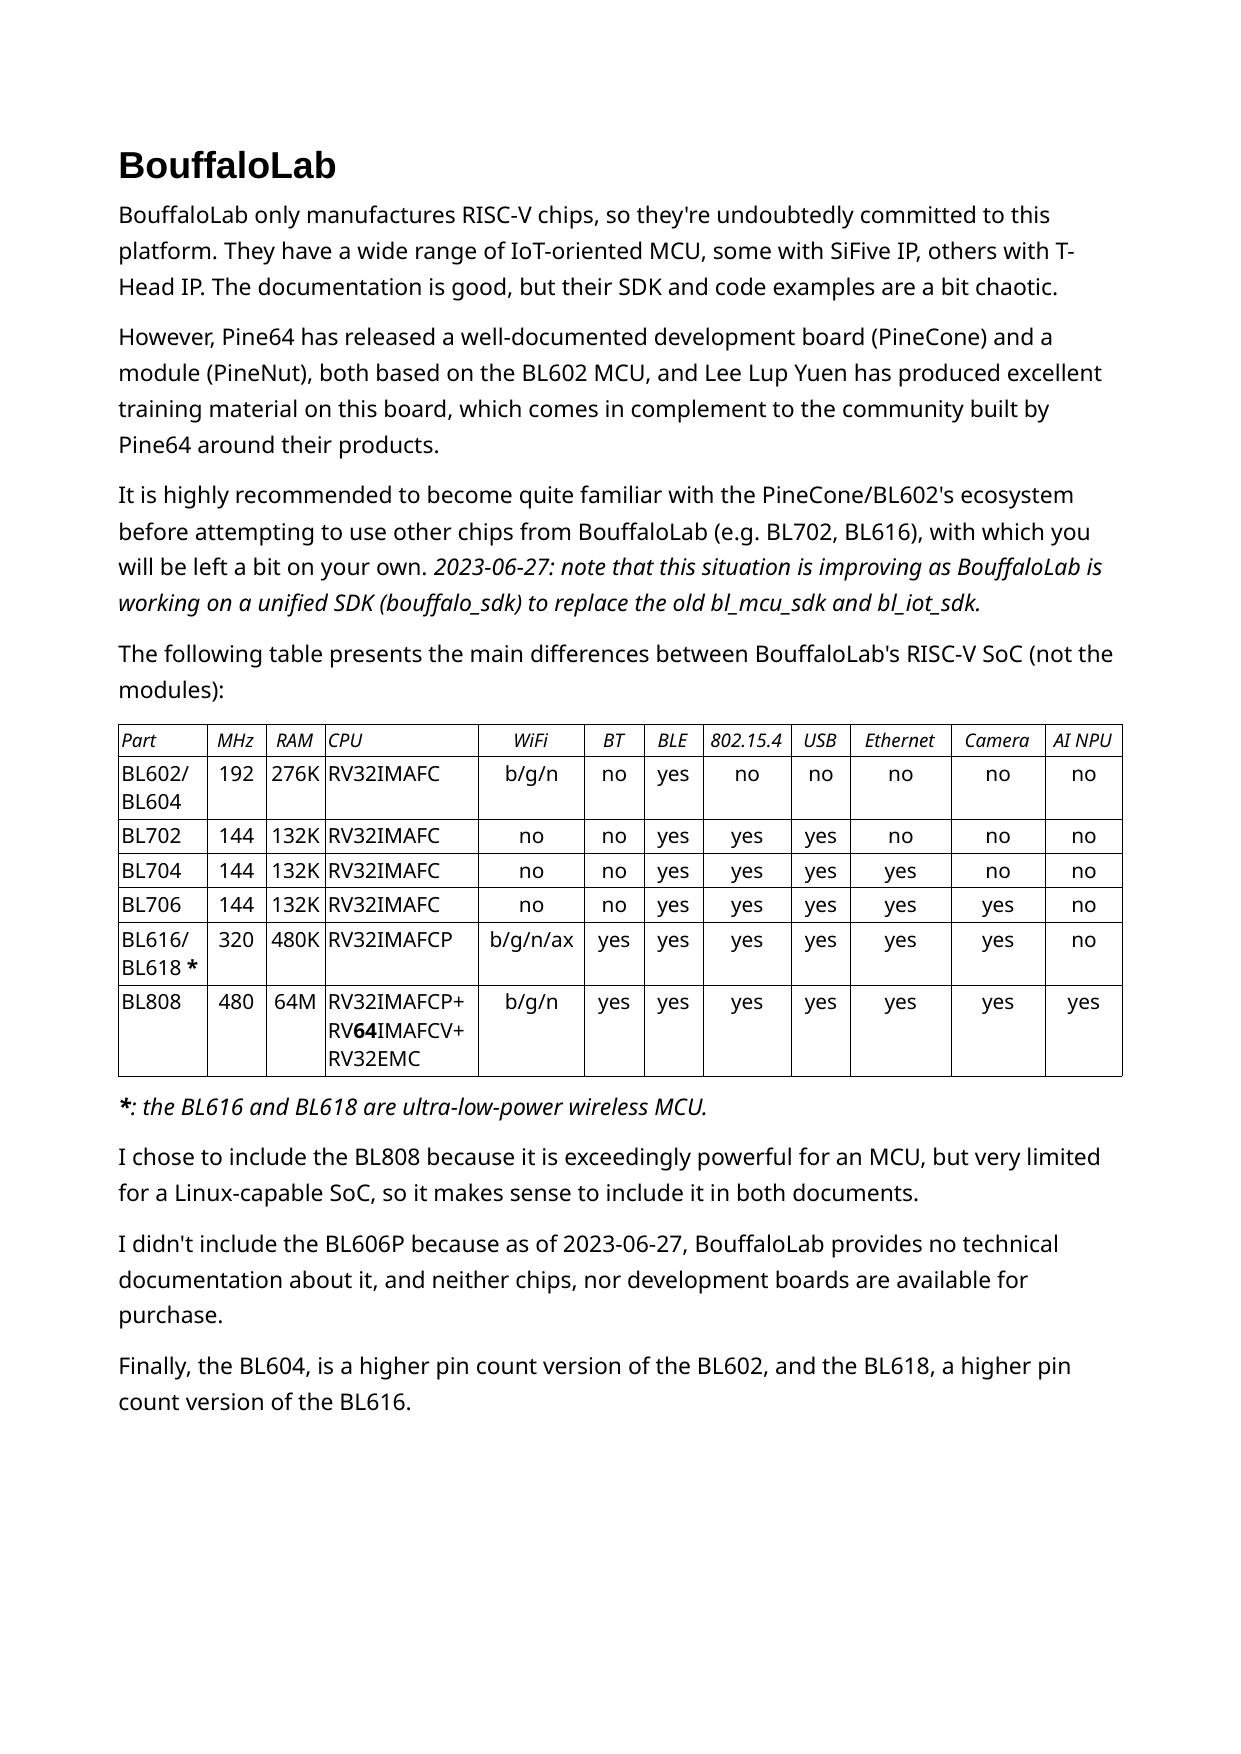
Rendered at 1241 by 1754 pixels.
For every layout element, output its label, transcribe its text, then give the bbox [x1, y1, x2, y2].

table_cell yes [851, 854, 951, 887]
table_cell no [585, 888, 644, 922]
table_cell RV32IMAFC [326, 854, 478, 887]
table_cell yes [952, 888, 1045, 922]
table_header MHz [208, 725, 266, 756]
table_cell no [1046, 888, 1122, 922]
table_cell no [851, 757, 951, 818]
text BouffaloLab only manufactures RISC-V chips, so they're undoubtedly committed to this platform. They have a wide range of IoT-oriented MCU, some with SiFive IP, others with T-Head IP. The documentation is good, but their SDK and code examples are a bit chaotic. [118, 199, 1122, 302]
table_cell yes [704, 854, 791, 887]
table_cell RV32IMAFCP+ RV64IMAFCV+ RV32EMC [326, 986, 478, 1076]
table_cell yes [645, 923, 703, 984]
table_cell yes [645, 820, 703, 853]
table_cell yes [792, 986, 850, 1076]
table_cell 480K [267, 923, 325, 984]
table_cell yes [645, 986, 703, 1076]
table_cell no [952, 820, 1045, 853]
table_cell RV32IMAFC [326, 820, 478, 853]
table_cell 320 [208, 923, 266, 984]
table_cell yes [704, 888, 791, 922]
table_cell 276K [267, 757, 325, 818]
table_cell 132K [267, 854, 325, 887]
table_cell BL704 [119, 854, 207, 887]
table_cell yes [1046, 986, 1122, 1076]
table_header USB [792, 725, 850, 756]
table_header Part [119, 725, 207, 756]
table_cell yes [704, 820, 791, 853]
table_cell yes [704, 923, 791, 984]
table_cell no [585, 757, 644, 818]
table_cell 132K [267, 888, 325, 922]
table_cell yes [585, 923, 644, 984]
table_cell no [952, 757, 1045, 818]
table_cell yes [952, 986, 1045, 1076]
text I chose to include the BL808 because it is exceedingly powerful for an MCU, but very limited for a Linux-capable SoC, so it makes sense to include it in both documents. [118, 1141, 1122, 1208]
table_cell b/g/n [479, 986, 584, 1076]
table_cell no [585, 854, 644, 887]
table_cell b/g/n/ax [479, 923, 584, 984]
table_header BT [585, 725, 644, 756]
table_cell yes [792, 854, 850, 887]
table_header RAM [267, 725, 325, 756]
table_cell no [479, 888, 584, 922]
table_cell BL808 [119, 986, 207, 1076]
text *: the BL616 and BL618 are ultra-low-power wireless MCU. [118, 1091, 1122, 1122]
table_cell 480 [208, 986, 266, 1076]
table_header Ethernet [851, 725, 951, 756]
table_cell yes [851, 888, 951, 922]
table_cell RV32IMAFCP [326, 923, 478, 984]
table_cell 144 [208, 888, 266, 922]
table_cell no [952, 854, 1045, 887]
table_cell yes [704, 986, 791, 1076]
table_cell 192 [208, 757, 266, 818]
table_header WiFi [479, 725, 584, 756]
table_cell yes [585, 986, 644, 1076]
table_cell no [1046, 923, 1122, 984]
text Finally, the BL604, is a higher pin count version of the BL602, and the BL618, a higher pin count version of the BL616. [118, 1350, 1122, 1417]
table_cell no [1046, 757, 1122, 818]
table_header Camera [952, 725, 1045, 756]
table_cell 64M [267, 986, 325, 1076]
table_cell BL602/BL604 [119, 757, 207, 818]
table_cell no [851, 820, 951, 853]
table_cell no [479, 854, 584, 887]
table_cell no [704, 757, 791, 818]
table_cell RV32IMAFC [326, 888, 478, 922]
table_cell yes [952, 923, 1045, 984]
table_cell no [1046, 820, 1122, 853]
table_cell yes [851, 923, 951, 984]
table_cell no [1046, 854, 1122, 887]
text I didn't include the BL606P because as of 2023-06-27, BouffaloLab provides no technical documentation about it, and neither chips, nor development boards are available for purchase. [118, 1228, 1122, 1331]
table_header 802.15.4 [704, 725, 791, 756]
text However, Pine64 has released a well-documented development board (PineCone) and a module (PineNut), both based on the BL602 MCU, and Lee Lup Yuen has produced excellent training material on this board, which comes in complement to the community built by Pine64 around their products. [118, 321, 1122, 460]
table_cell yes [792, 888, 850, 922]
table_cell yes [851, 986, 951, 1076]
table_cell 132K [267, 820, 325, 853]
table_cell b/g/n [479, 757, 584, 818]
table_cell BL706 [119, 888, 207, 922]
table_cell RV32IMAFC [326, 757, 478, 818]
table_cell BL702 [119, 820, 207, 853]
table_cell yes [792, 923, 850, 984]
table_cell yes [645, 888, 703, 922]
table_header BLE [645, 725, 703, 756]
table_cell no [585, 820, 644, 853]
table_cell 144 [208, 820, 266, 853]
text The following table presents the main differences between BouffaloLab's RISC-V SoC (not the modules): [118, 638, 1122, 705]
table_cell no [479, 820, 584, 853]
table_cell yes [645, 757, 703, 818]
table_cell yes [792, 820, 850, 853]
table_cell yes [645, 854, 703, 887]
text It is highly recommended to become quite familiar with the PineCone/BL602's ecosystem before attempting to use other chips from BouffaloLab (e.g. BL702, BL616), with which you will be left a bit on your own. 2023-06-27: note that this situation is improving as BouffaloLab is working on a unified SDK (bouffalo_sdk) to replace the old bl_mcu_sdk and bl_iot_sdk. [118, 479, 1122, 618]
table_header CPU [326, 725, 478, 756]
table_cell no [792, 757, 850, 818]
table_cell 144 [208, 854, 266, 887]
table_cell BL616/BL618 * [119, 923, 207, 984]
subtitle BouffaloLab [118, 143, 1122, 186]
table_header AI NPU [1046, 725, 1122, 756]
